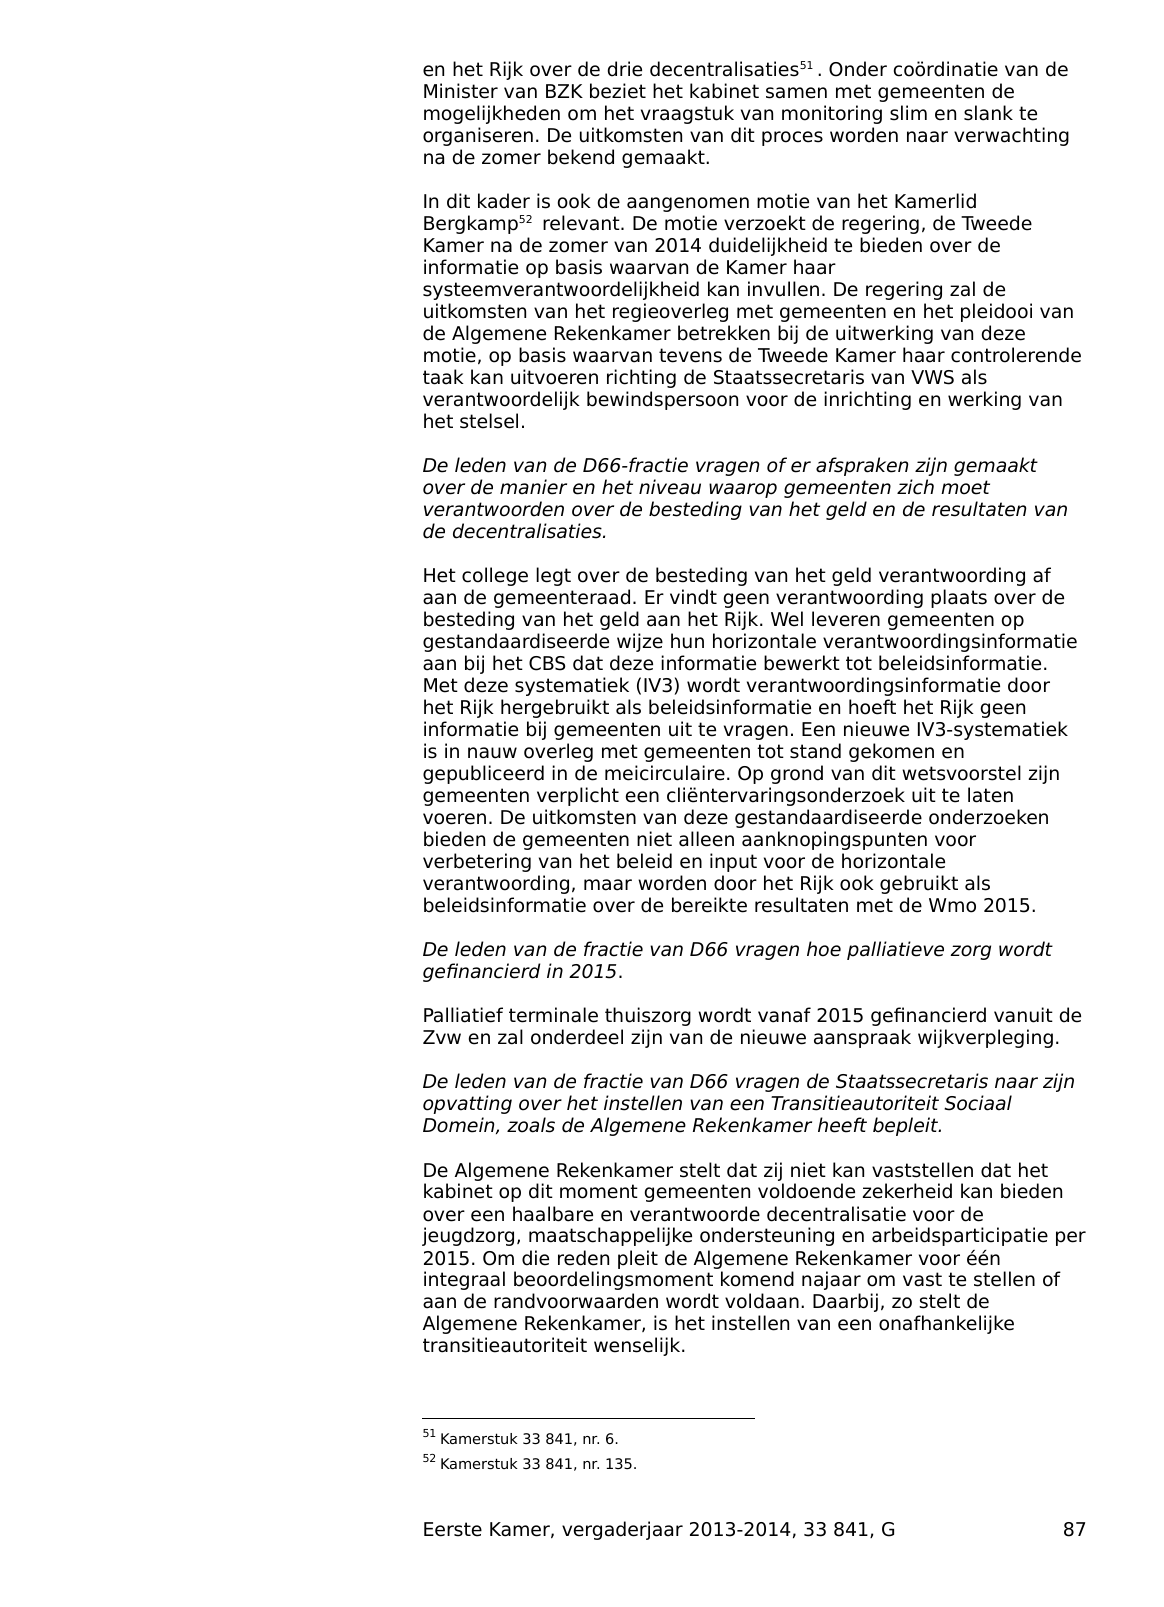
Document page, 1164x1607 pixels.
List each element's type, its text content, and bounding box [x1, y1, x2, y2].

text De leden van de fractie van D66 vragen hoe palliatieve zorg wordt gefinancierd in 2015. [422, 939, 1087, 983]
text De Algemene Rekenkamer stelt dat zij niet kan vaststellen dat het kabinet op dit moment gemeenten voldoende zekerheid kan bieden over een haalbare en verantwoorde decentralisatie voor de jeugdzorg, maatschappelijke ondersteuning en arbeidsparticipatie per 2015. Om die reden pleit de Algemene Rekenkamer voor één integraal beoordelingsmoment komend najaar om vast te stellen of aan de randvoorwaarden wordt voldaan. Daarbij, zo stelt de Algemene Rekenkamer, is het instellen van een onafhankelijke transitieautoriteit wenselijk. [422, 1159, 1087, 1357]
text Palliatief terminale thuiszorg wordt vanaf 2015 gefinancierd vanuit de Zvw en zal onderdeel zijn van de nieuwe aanspraak wijkverpleging. [422, 1005, 1087, 1049]
text Het college legt over de besteding van het geld verantwoording af aan de gemeenteraad. Er vindt geen verantwoording plaats over de besteding van het geld aan het Rijk. Wel leveren gemeenten op gestandaardiseerde wijze hun horizontale verantwoordingsinformatie aan bij het CBS dat deze informatie bewerkt tot beleidsinformatie. Met deze systematiek (IV3) wordt verantwoordingsinformatie door het Rijk hergebruikt als beleidsinformatie en hoeft het Rijk geen informatie bij gemeenten uit te vragen. Een nieuwe IV3-systematiek is in nauw overleg met gemeenten tot stand gekomen en gepubliceerd in de meicirculaire. Op grond van dit wetsvoorstel zijn gemeenten verplicht een cliëntervaringsonderzoek uit te laten voeren. De uitkomsten van deze gestandaardiseerde onderzoeken bieden de gemeenten niet alleen aanknopingspunten voor verbetering van het beleid en input voor de horizontale verantwoording, maar worden door het Rijk ook gebruikt als beleidsinformatie over de bereikte resultaten met de Wmo 2015. [422, 565, 1087, 917]
text Kamerstuk 33 841, nr. 6. [422, 1427, 1087, 1449]
text en het Rijk over de drie decentralisaties. Onder coördinatie van de Minister van BZK beziet het kabinet samen met gemeenten de mogelijkheden om het vraagstuk van monitoring slim en slank te organiseren. De uitkomsten van dit proces worden naar verwachting na de zomer bekend gemaakt. [422, 59, 1087, 169]
text Kamerstuk 33 841, nr. 135. [422, 1452, 1087, 1474]
text De leden van de fractie van D66 vragen de Staatssecretaris naar zijn opvatting over het instellen van een Transitieautoriteit Sociaal Domein, zoals de Algemene Rekenkamer heeft bepleit. [422, 1071, 1087, 1137]
text De leden van de D66-fractie vragen of er afspraken zijn gemaakt over de manier en het niveau waarop gemeenten zich moet verantwoorden over de besteding van het geld en de resultaten van de decentralisaties. [422, 455, 1087, 543]
text In dit kader is ook de aangenomen motie van het Kamerlid Bergkamp relevant. De motie verzoekt de regering, de Tweede Kamer na de zomer van 2014 duidelijkheid te bieden over de informatie op basis waarvan de Kamer haar systeemverantwoordelijkheid kan invullen. De regering zal de uitkomsten van het regieoverleg met gemeenten en het pleidooi van de Algemene Rekenkamer betrekken bij de uitwerking van deze motie, op basis waarvan tevens de Tweede Kamer haar controlerende taak kan uitvoeren richting de Staatssecretaris van VWS als verantwoordelijk bewindspersoon voor de inrichting en werking van het stelsel. [422, 191, 1087, 433]
